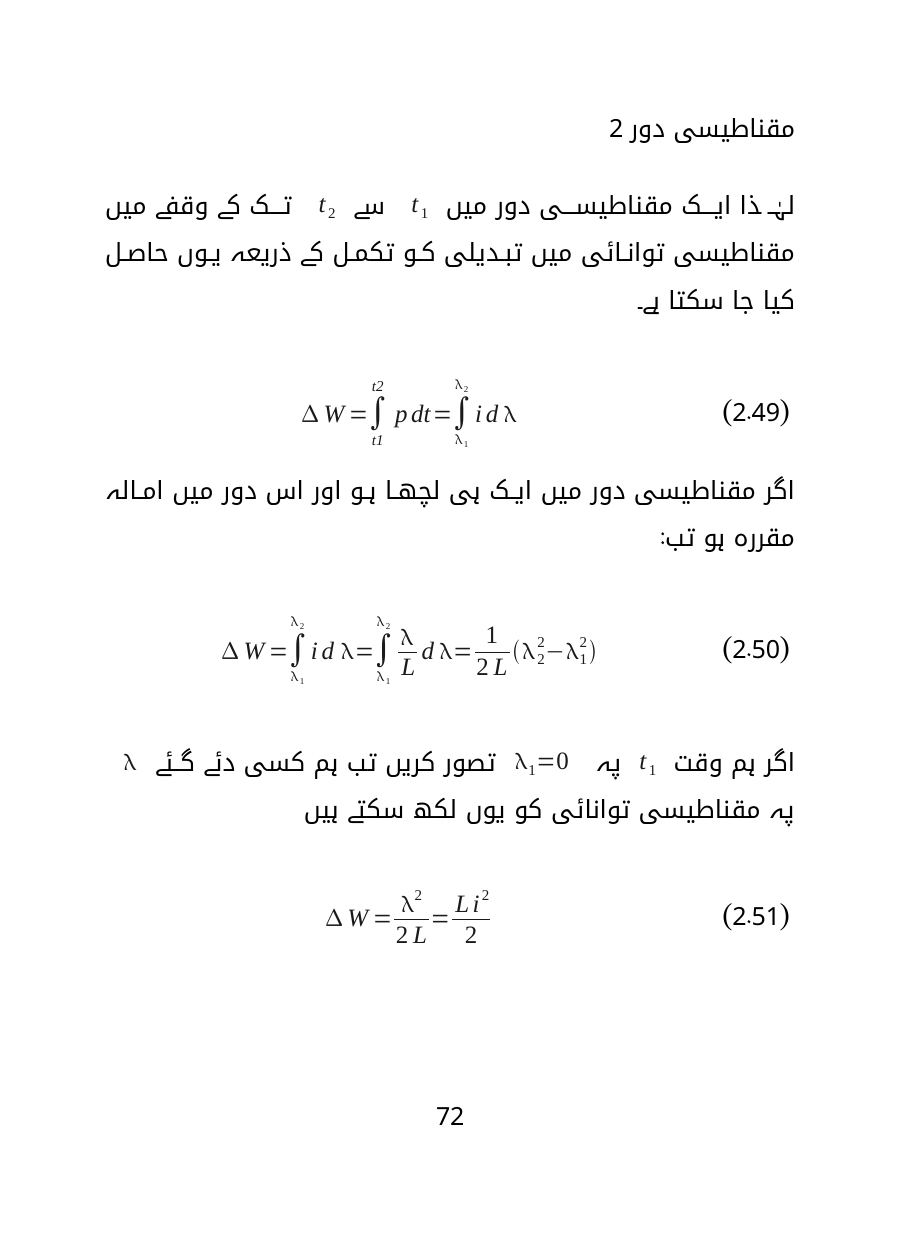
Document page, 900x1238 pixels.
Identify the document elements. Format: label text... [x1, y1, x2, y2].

table_header [105, 609, 704, 705]
table_header (2.51) [703, 880, 795, 967]
table_header [105, 371, 706, 467]
text اگر مقناطیسی دور میں ایک ہی لچھا ہو اور اس دور میں امالہ مقررہ ہو تب: [105, 467, 795, 562]
table_header (2.49) [706, 371, 795, 467]
table_header (2.50) [705, 609, 795, 705]
text لہٰذا ایک مقناطیسی دور میں سے تک کے وقفے میں مقناطیسی توانائی میں تبدیلی کو تکمل کے ذریعہ یوں حاصل کیا جا سکتا ہے۔ [105, 182, 795, 324]
text اگر ہم وقتپہ تصور کریں تب ہم کسی دئے گئےپہ مقناطیسی توانائی کو یوں لکھ سکتے ہیں [105, 739, 795, 834]
table_header [105, 880, 703, 967]
